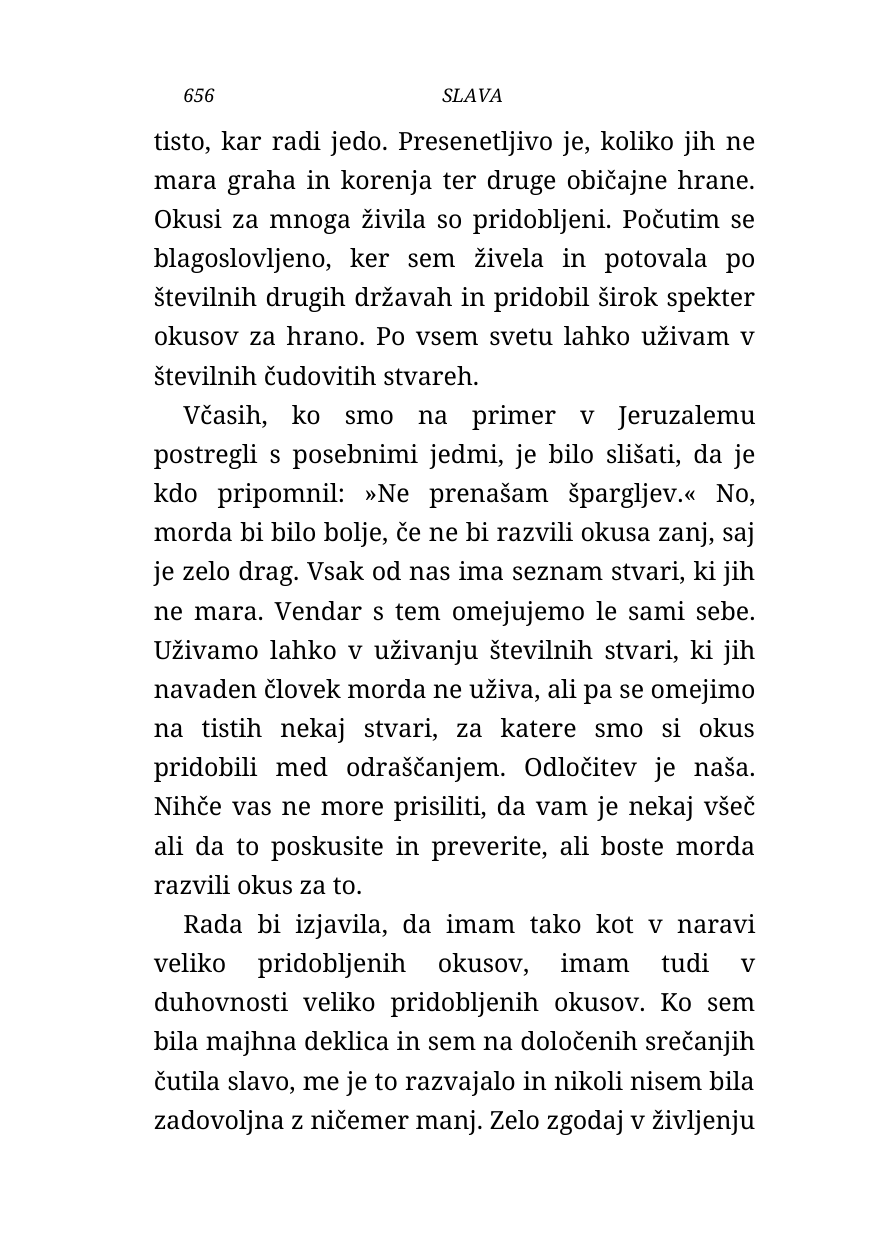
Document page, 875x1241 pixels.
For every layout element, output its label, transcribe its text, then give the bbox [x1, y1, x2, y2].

text Včasih, ko smo na primer v Jeruzalemu postregli s posebnimi jedmi, je bilo slišati, da je kdo pripomnil: »Ne prenašam špargljev.« No, morda bi bilo bolje, če ne bi razvili okusa zanj, saj je zelo drag. Vsak od nas ima seznam stvari, ki jih ne mara. Vendar s tem omejujemo le sami sebe. Uživamo lahko v uživanju številnih stvari, ki jih navaden človek morda ne uživa, ali pa se omejimo na tistih nekaj stvari, za katere smo si okus pridobili med odraščanjem. Odločitev je naša. Nihče vas ne more prisiliti, da vam je nekaj všeč ali da to poskusite in preverite, ali boste morda razvili okus za to. [153, 397, 756, 901]
text Rada bi izjavila, da imam tako kot v naravi veliko pridobljenih okusov, imam tudi v duhovnosti veliko pridobljenih okusov. Ko sem bila majhna deklica in sem na določenih srečanjih čutila slavo, me je to razvajalo in nikoli nisem bila zadovoljna z ničemer manj. Zelo zgodaj v življenju [153, 907, 756, 1136]
text tisto, kar radi jedo. Presenetljivo je, koliko jih ne mara graha in korenja ter druge običajne hrane. Okusi za mnoga živila so pridobljeni. Počutim se blagoslovljeno, ker sem živela in potovala po številnih drugih državah in pridobil širok spekter okusov za hrano. Po vsem svetu lahko uživam v številnih čudovitih stvareh. [153, 123, 756, 392]
